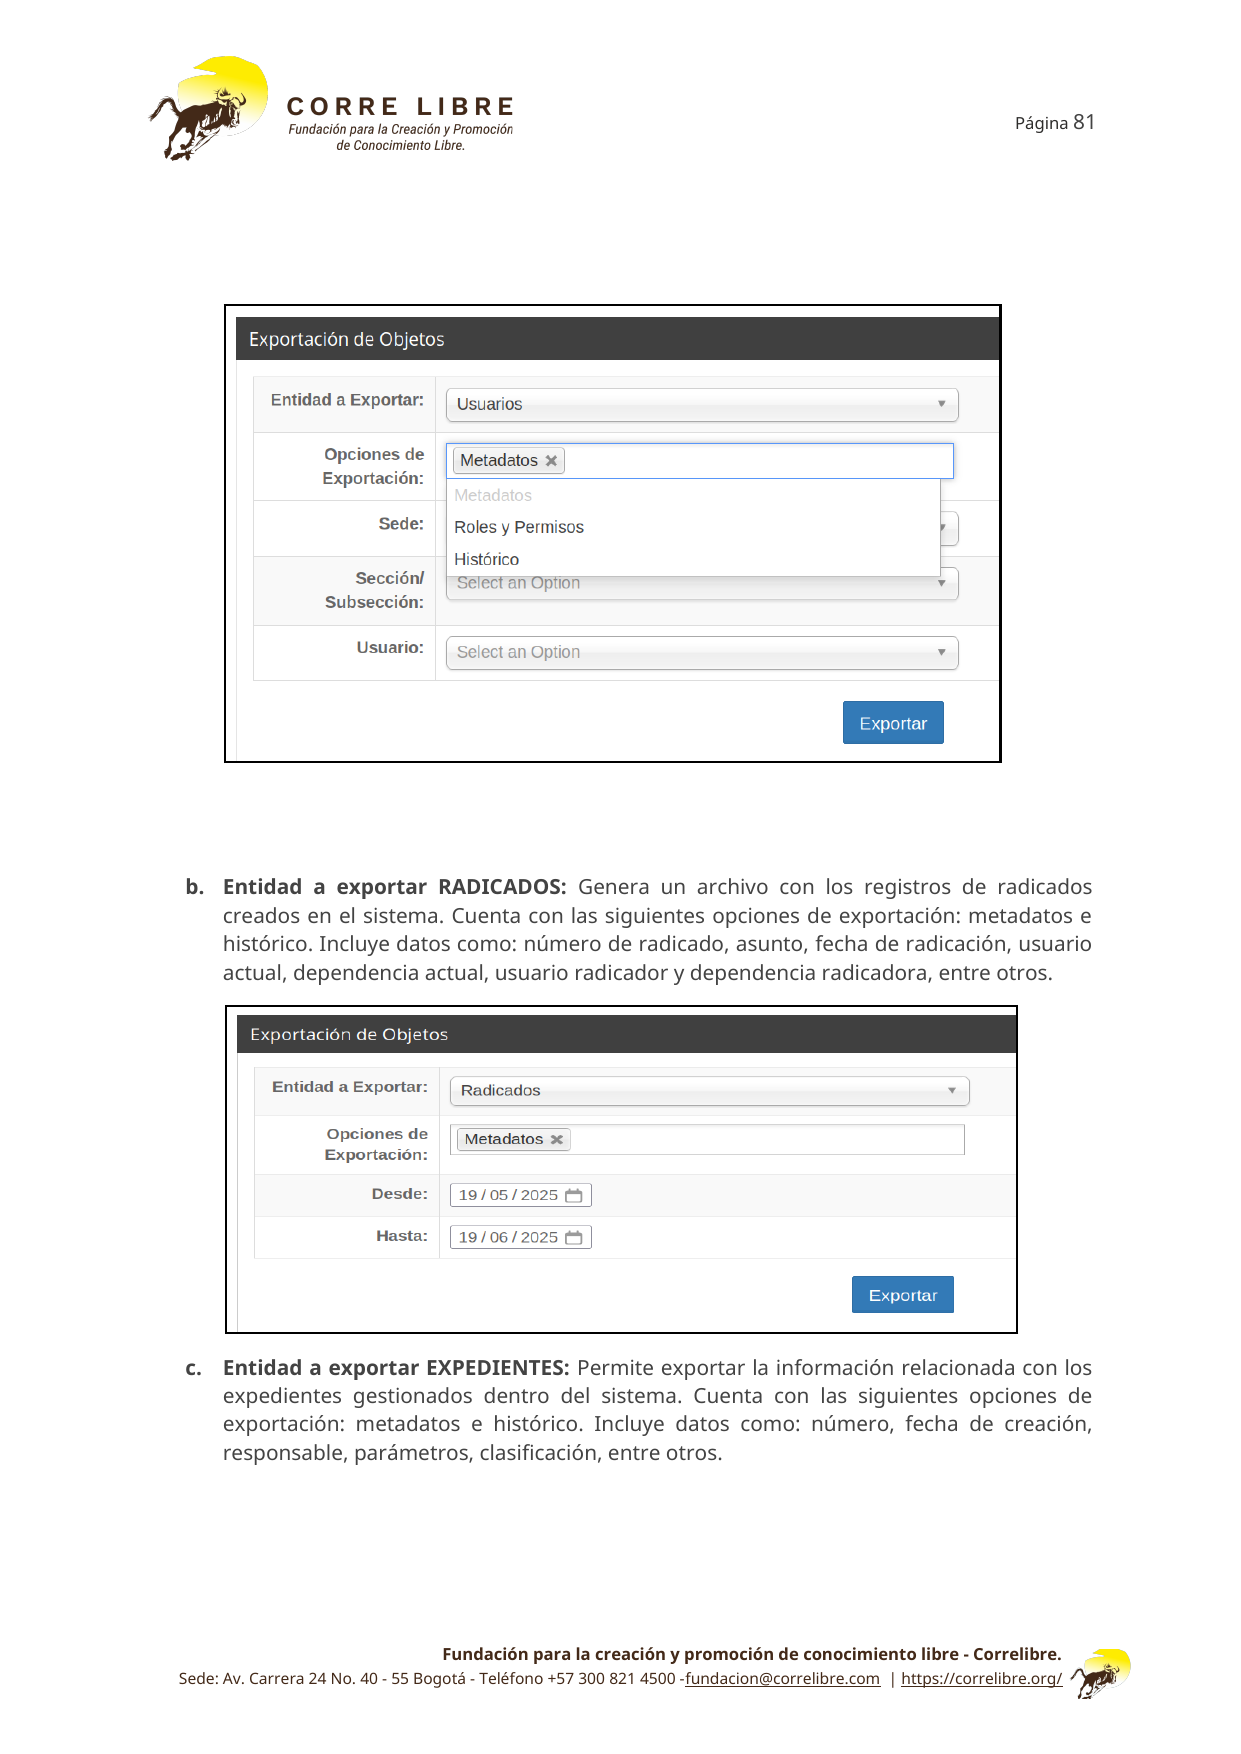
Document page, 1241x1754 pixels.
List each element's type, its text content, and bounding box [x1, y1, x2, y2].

list Entidad a exportar EXPEDIENTES: Permite exportar la información relacionada con los expedientes gestionados dentro del sistema. Cuenta con las siguientes opciones de exportación: metadatos e histórico. Incluye datos como: número, fecha de creación, responsable, parámetros, clasificación, entre otros. [185, 1353, 1093, 1466]
picture [1069, 1649, 1134, 1699]
picture [147, 56, 513, 161]
list Entidad a exportar RADICADOS: Genera un archivo con los registros de radicados creados en el sistema. Cuenta con las siguientes opciones de exportación: metadatos e histórico. Incluye datos como: número de radicado, asunto, fecha de radicación, usuario actual, dependencia actual, usuario radicador y dependencia radicadora, entre otros. [185, 872, 1093, 986]
